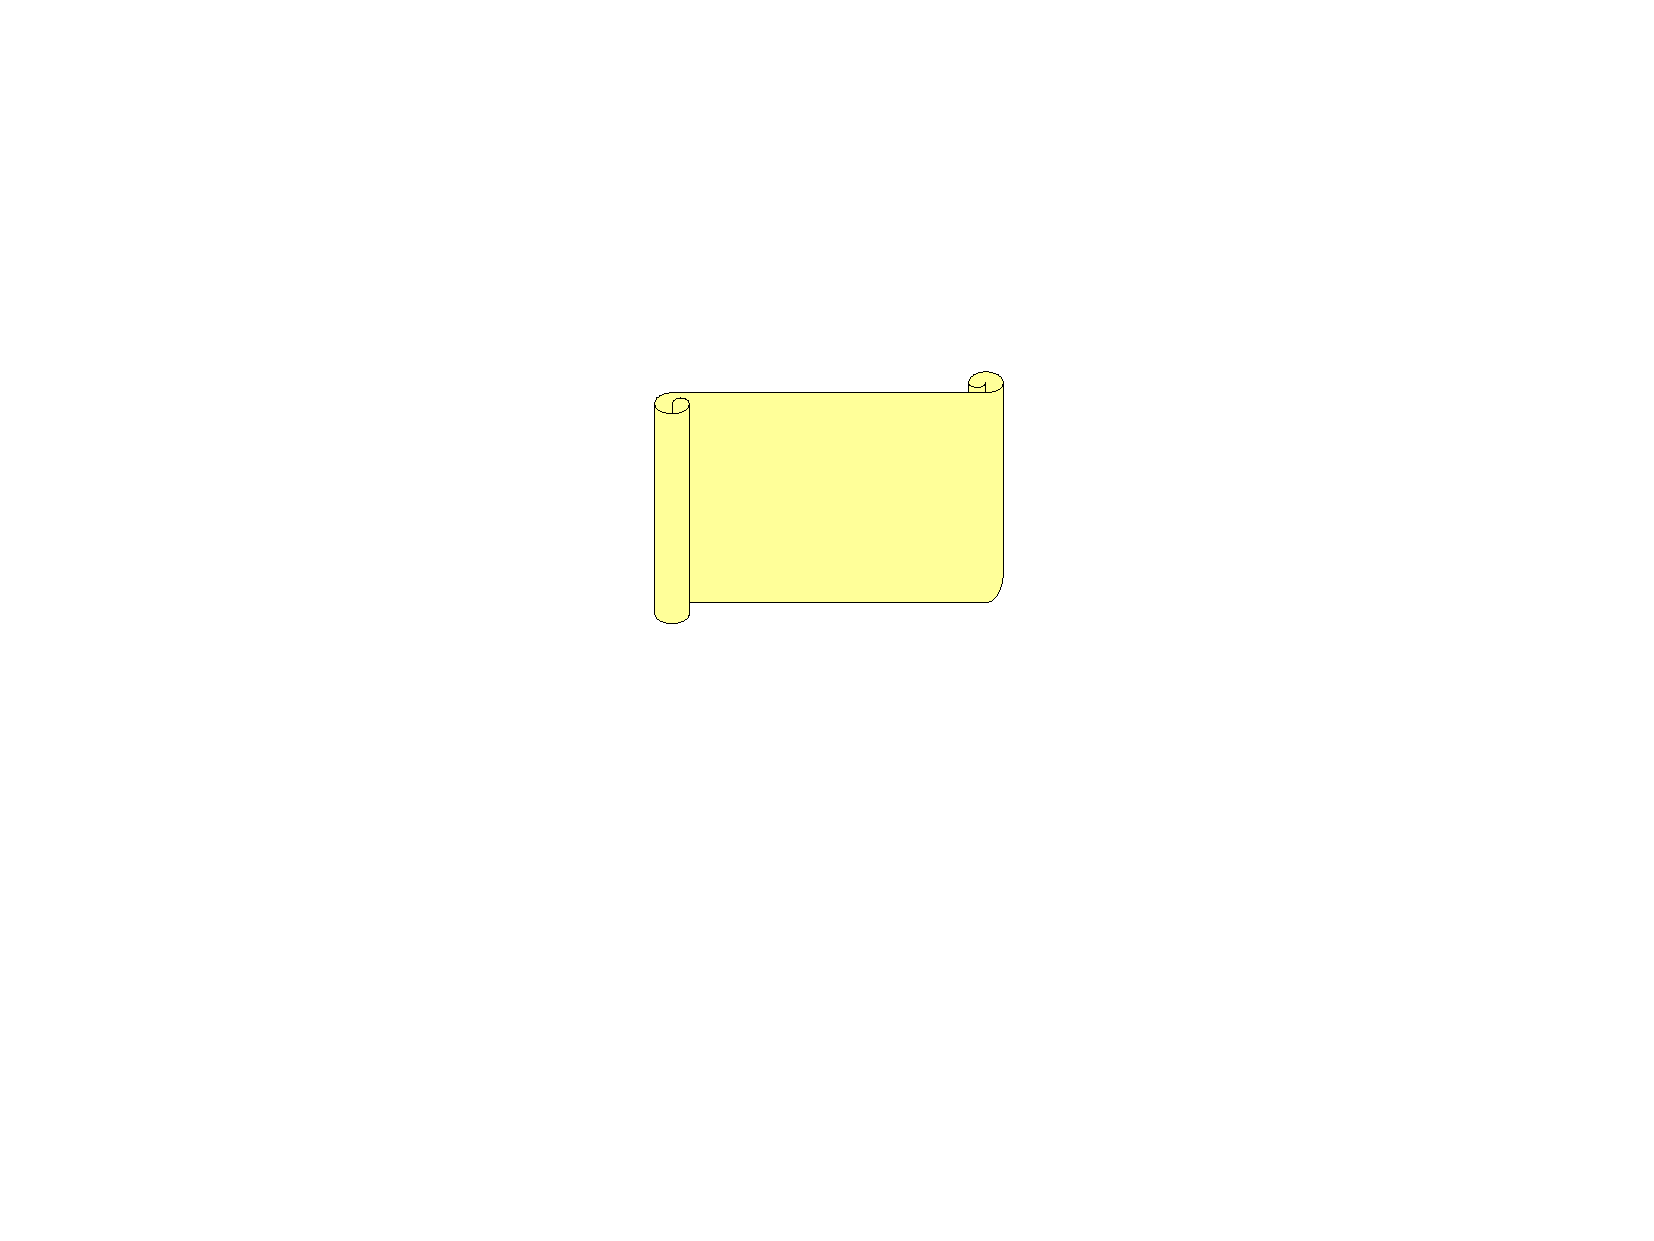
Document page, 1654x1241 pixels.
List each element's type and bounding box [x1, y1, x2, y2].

text_box [654, 371, 1004, 624]
